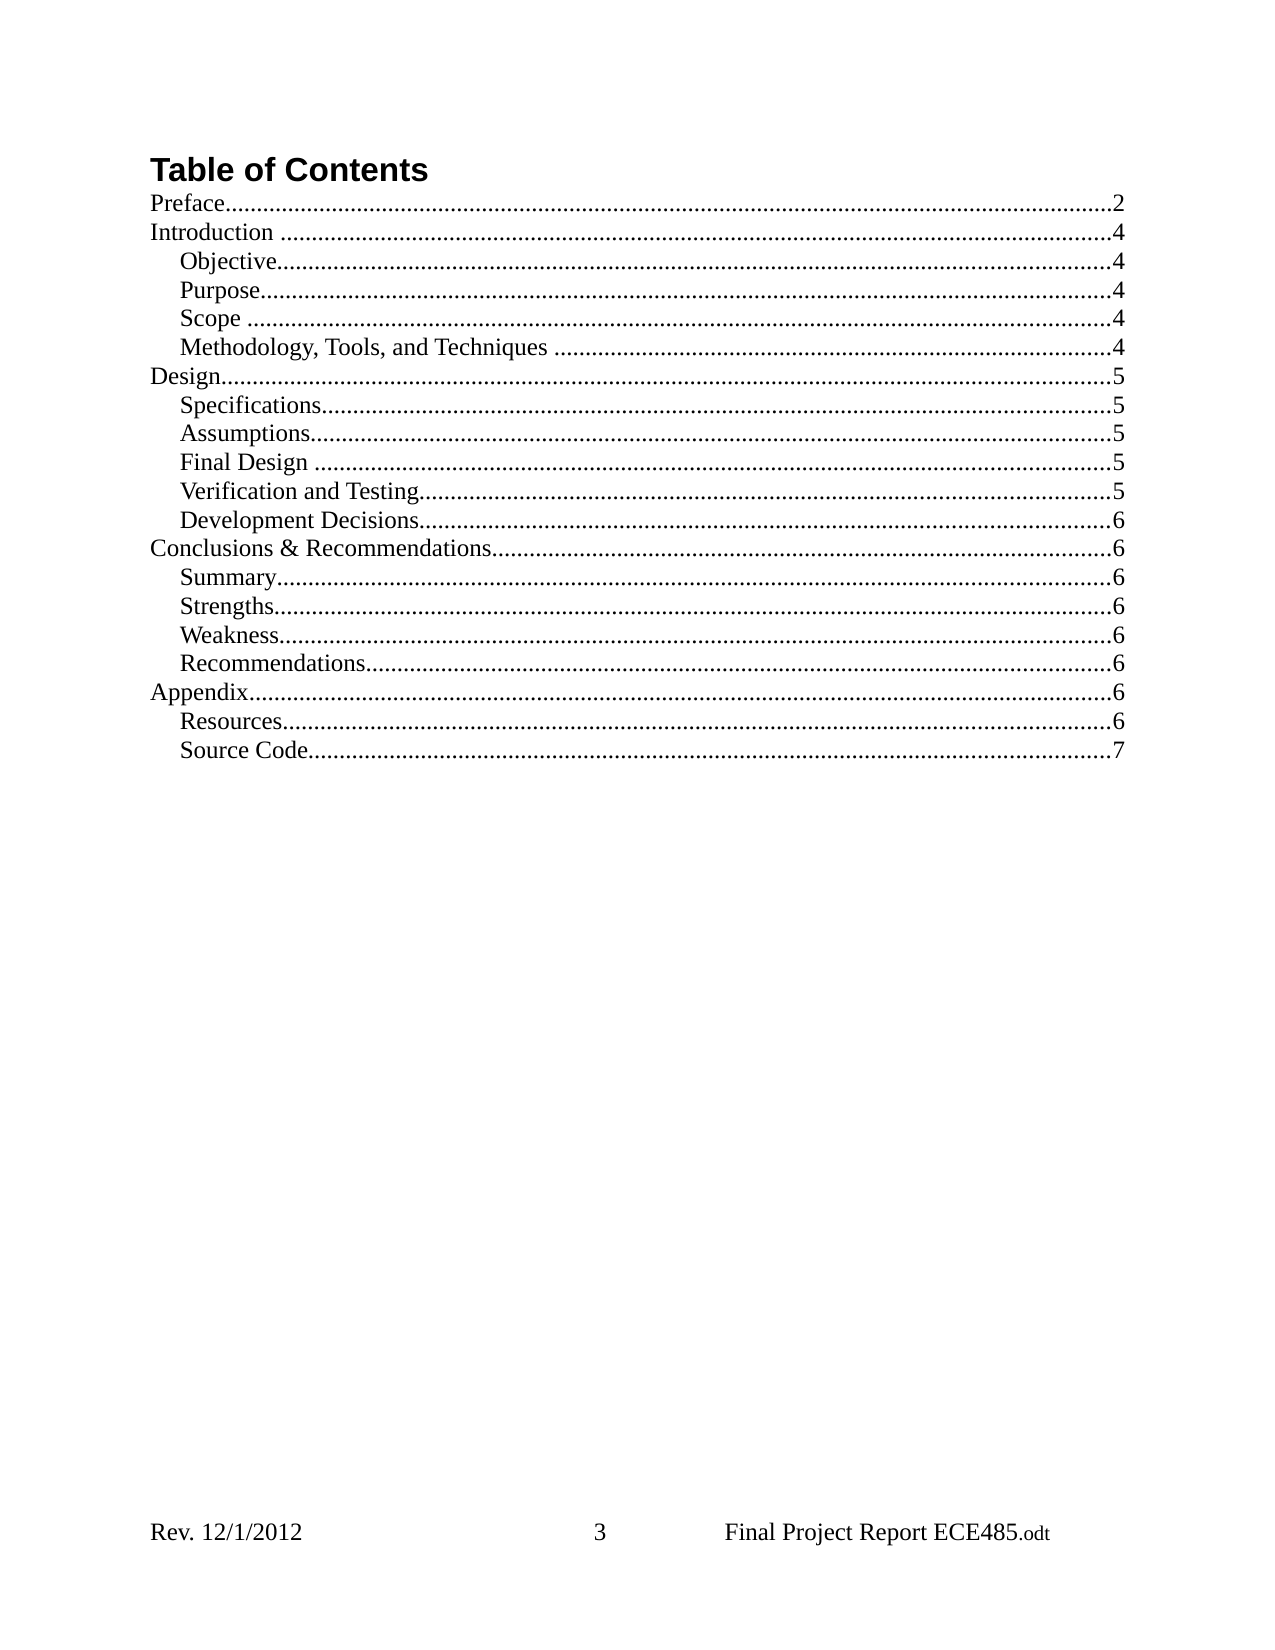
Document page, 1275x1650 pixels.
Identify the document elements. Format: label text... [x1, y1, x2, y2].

text Preface 2 [150, 188, 1125, 217]
text Specifications 5 [179, 390, 1125, 418]
text Strengths 6 [179, 591, 1125, 620]
text Verification and Testing 5 [179, 476, 1125, 505]
text Weakness 6 [179, 620, 1125, 648]
text Summary 6 [179, 562, 1125, 591]
text Design 5 [150, 361, 1125, 390]
text Introduction 4 [150, 217, 1125, 246]
text Final Design 5 [179, 447, 1125, 476]
text Source Code 7 [179, 735, 1125, 763]
text Resources 6 [179, 706, 1125, 735]
text Recommendations 6 [179, 648, 1125, 677]
text Appendix 6 [150, 677, 1125, 706]
text Methodology, Tools, and Techniques 4 [179, 332, 1125, 361]
text Development Decisions 6 [179, 505, 1125, 533]
text Conclusions & Recommendations 6 [150, 533, 1125, 562]
text Assumptions 5 [179, 418, 1125, 447]
text Objective 4 [179, 246, 1125, 275]
text Purpose 4 [179, 275, 1125, 303]
subtitle Table of Contents [150, 150, 1125, 188]
text Scope 4 [179, 303, 1125, 332]
